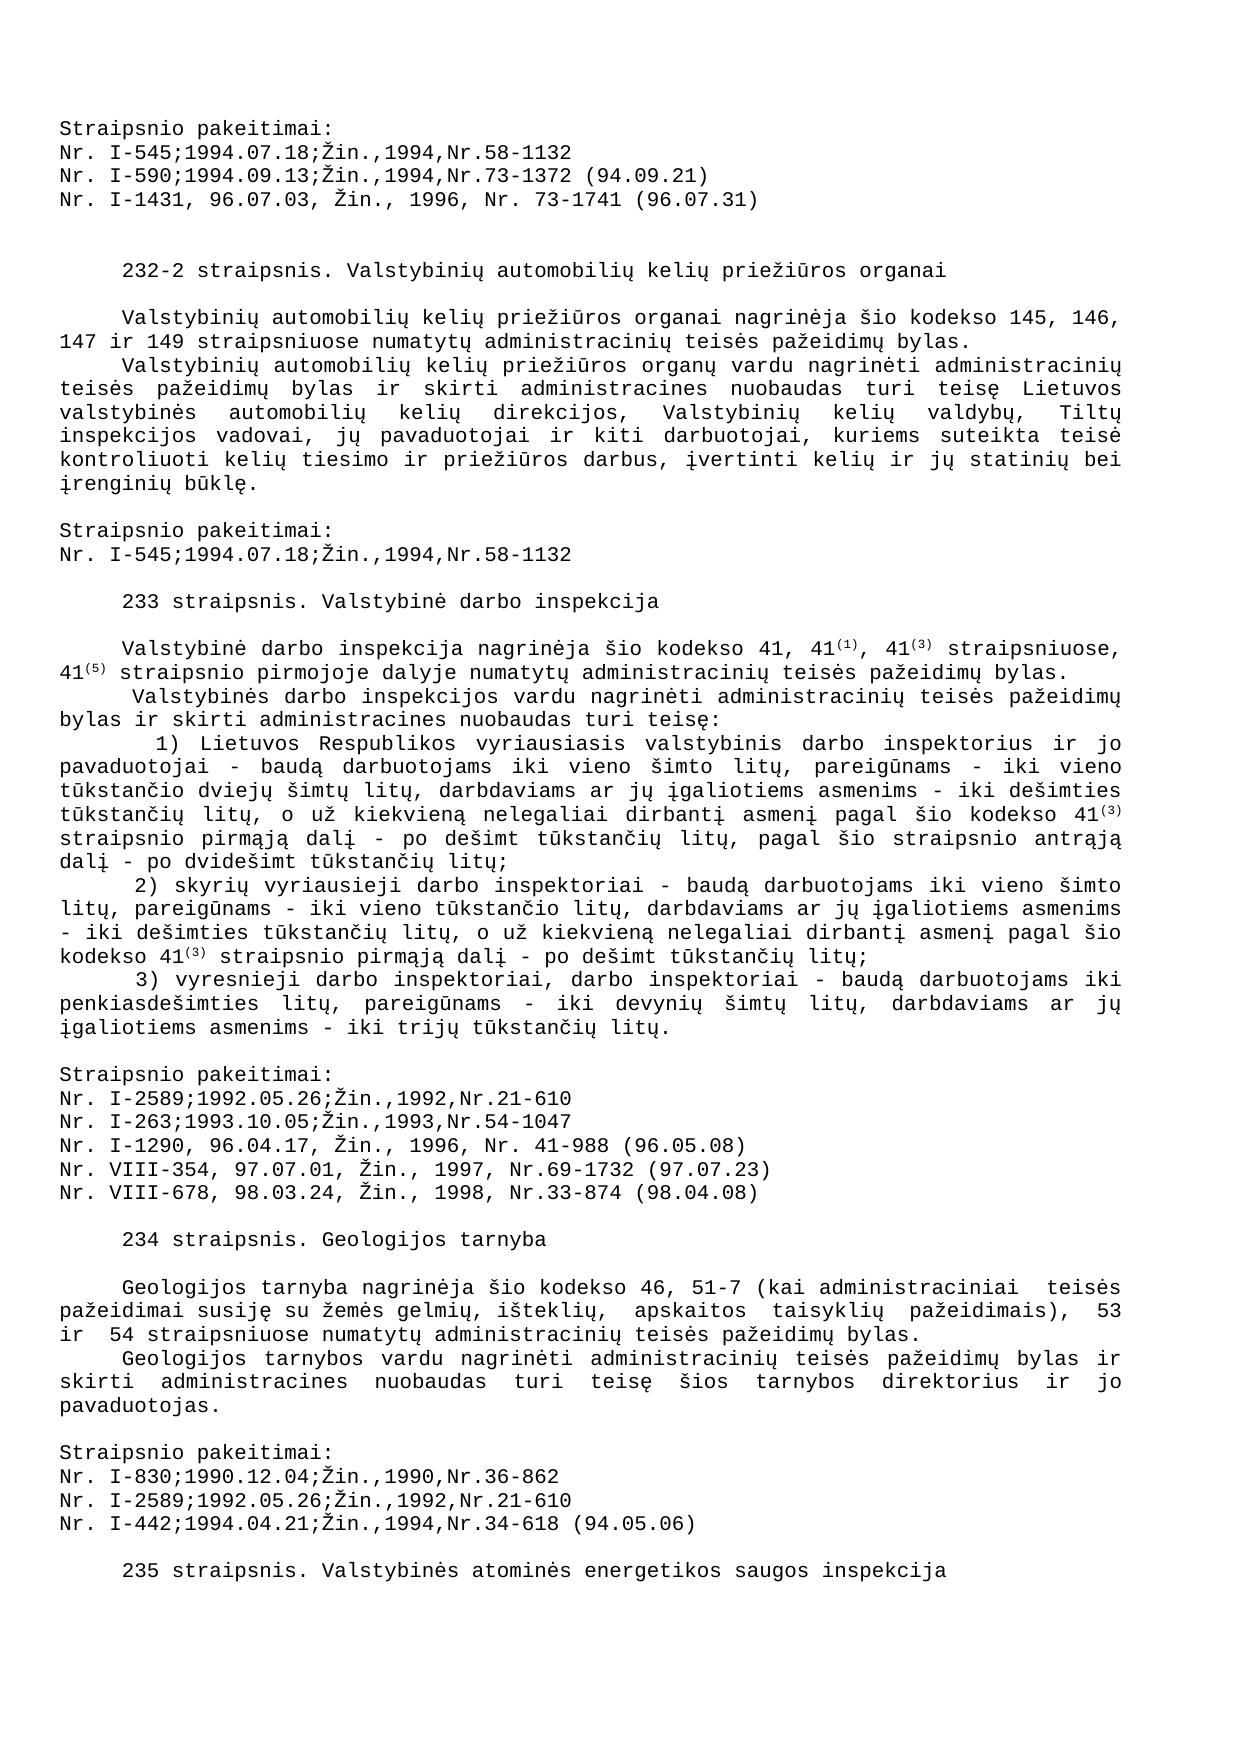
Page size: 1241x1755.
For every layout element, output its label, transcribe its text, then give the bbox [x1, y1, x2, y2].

text Nr. VIII-354, 97.07.01, Žin., 1997, Nr.69-1732 (97.07.23) [59, 1158, 1122, 1182]
text Straipsnio pakeitimai: [59, 520, 1122, 544]
text Nr. I-545;1994.07.18;Žin.,1994,Nr.58-1132 [59, 142, 1122, 165]
text Nr. I-1431, 96.07.03, Žin., 1996, Nr. 73-1741 (96.07.31) [59, 189, 1122, 213]
text 3) vyresnieji darbo inspektoriai, darbo inspektoriai - baudą darbuotojams iki penkiasdešimties litų, pareigūnams - iki devynių šimtų litų, darbdaviams ar jų įgaliotiems asmenims - iki trijų tūkstančių litų. [59, 969, 1122, 1040]
text Geologijos tarnybos vardu nagrinėti administracinių teisės pažeidimų bylas ir skirti administracines nuobaudas turi teisę šios tarnybos direktorius ir jo pavaduotojas. [59, 1348, 1122, 1419]
text Straipsnio pakeitimai: [59, 1442, 1122, 1466]
text Straipsnio pakeitimai: [59, 118, 1122, 142]
text Valstybinės darbo inspekcijos vardu nagrinėti administracinių teisės pažeidimų bylas ir skirti administracines nuobaudas turi teisę: [59, 686, 1122, 733]
text Nr. VIII-678, 98.03.24, Žin., 1998, Nr.33-874 (98.04.08) [59, 1182, 1122, 1206]
text Straipsnio pakeitimai: [59, 1064, 1122, 1088]
text Nr. I-1290, 96.04.17, Žin., 1996, Nr. 41-988 (96.05.08) [59, 1135, 1122, 1158]
text Valstybinių automobilių kelių priežiūros organai nagrinėja šio kodekso 145, 146, 147 ir 149 straipsniuose numatytų administracinių teisės pažeidimų bylas. [59, 307, 1122, 354]
text Valstybinė darbo inspekcija nagrinėja šio kodekso 41, 41(1), 41(3) straipsniuose, 41(5) straipsnio pirmojoje dalyje numatytų administracinių teisės pažeidimų bylas. [59, 638, 1122, 686]
text Nr. I-2589;1992.05.26;Žin.,1992,Nr.21-610 [59, 1489, 1122, 1513]
text Nr. I-590;1994.09.13;Žin.,1994,Nr.73-1372 (94.09.21) [59, 165, 1122, 189]
text Nr. I-830;1990.12.04;Žin.,1990,Nr.36-862 [59, 1466, 1122, 1489]
text 233 straipsnis. Valstybinė darbo inspekcija [59, 591, 1122, 615]
text 235 straipsnis. Valstybinės atominės energetikos saugos inspekcija [59, 1561, 1122, 1584]
text Nr. I-442;1994.04.21;Žin.,1994,Nr.34-618 (94.05.06) [59, 1513, 1122, 1537]
text 1) Lietuvos Respublikos vyriausiasis valstybinis darbo inspektorius ir jo pavaduotojai - baudą darbuotojams iki vieno šimto litų, pareigūnams - iki vieno tūkstančio dviejų šimtų litų, darbdaviams ar jų įgaliotiems asmenims - iki dešimties tūkstančių litų, o už kiekvieną nelegaliai dirbantį asmenį pagal šio kodekso 41(3) straipsnio pirmąją dalį - po dešimt tūkstančių litų, pagal šio straipsnio antrąją dalį - po dvidešimt tūkstančių litų; [59, 733, 1122, 875]
text Nr. I-545;1994.07.18;Žin.,1994,Nr.58-1132 [59, 544, 1122, 567]
text Geologijos tarnyba nagrinėja šio kodekso 46, 51-7 (kai administraciniai teisės pažeidimai susiję su žemės gelmių, išteklių, apskaitos taisyklių pažeidimais), 53 ir 54 straipsniuose numatytų administracinių teisės pažeidimų bylas. [59, 1277, 1122, 1348]
text Valstybinių automobilių kelių priežiūros organų vardu nagrinėti administracinių teisės pažeidimų bylas ir skirti administracines nuobaudas turi teisę Lietuvos valstybinės automobilių kelių direkcijos, Valstybinių kelių valdybų, Tiltų inspekcijos vadovai, jų pavaduotojai ir kiti darbuotojai, kuriems suteikta teisė kontroliuoti kelių tiesimo ir priežiūros darbus, įvertinti kelių ir jų statinių bei įrenginių būklę. [59, 354, 1122, 496]
text Nr. I-263;1993.10.05;Žin.,1993,Nr.54-1047 [59, 1111, 1122, 1135]
text 232-2 straipsnis. Valstybinių automobilių kelių priežiūros organai [59, 260, 1122, 284]
text Nr. I-2589;1992.05.26;Žin.,1992,Nr.21-610 [59, 1088, 1122, 1111]
text 234 straipsnis. Geologijos tarnyba [59, 1229, 1122, 1253]
text 2) skyrių vyriausieji darbo inspektoriai - baudą darbuotojams iki vieno šimto litų, pareigūnams - iki vieno tūkstančio litų, darbdaviams ar jų įgaliotiems asmenims - iki dešimties tūkstančių litų, o už kiekvieną nelegaliai dirbantį asmenį pagal šio kodekso 41(3) straipsnio pirmąją dalį - po dešimt tūkstančių litų; [59, 875, 1122, 969]
